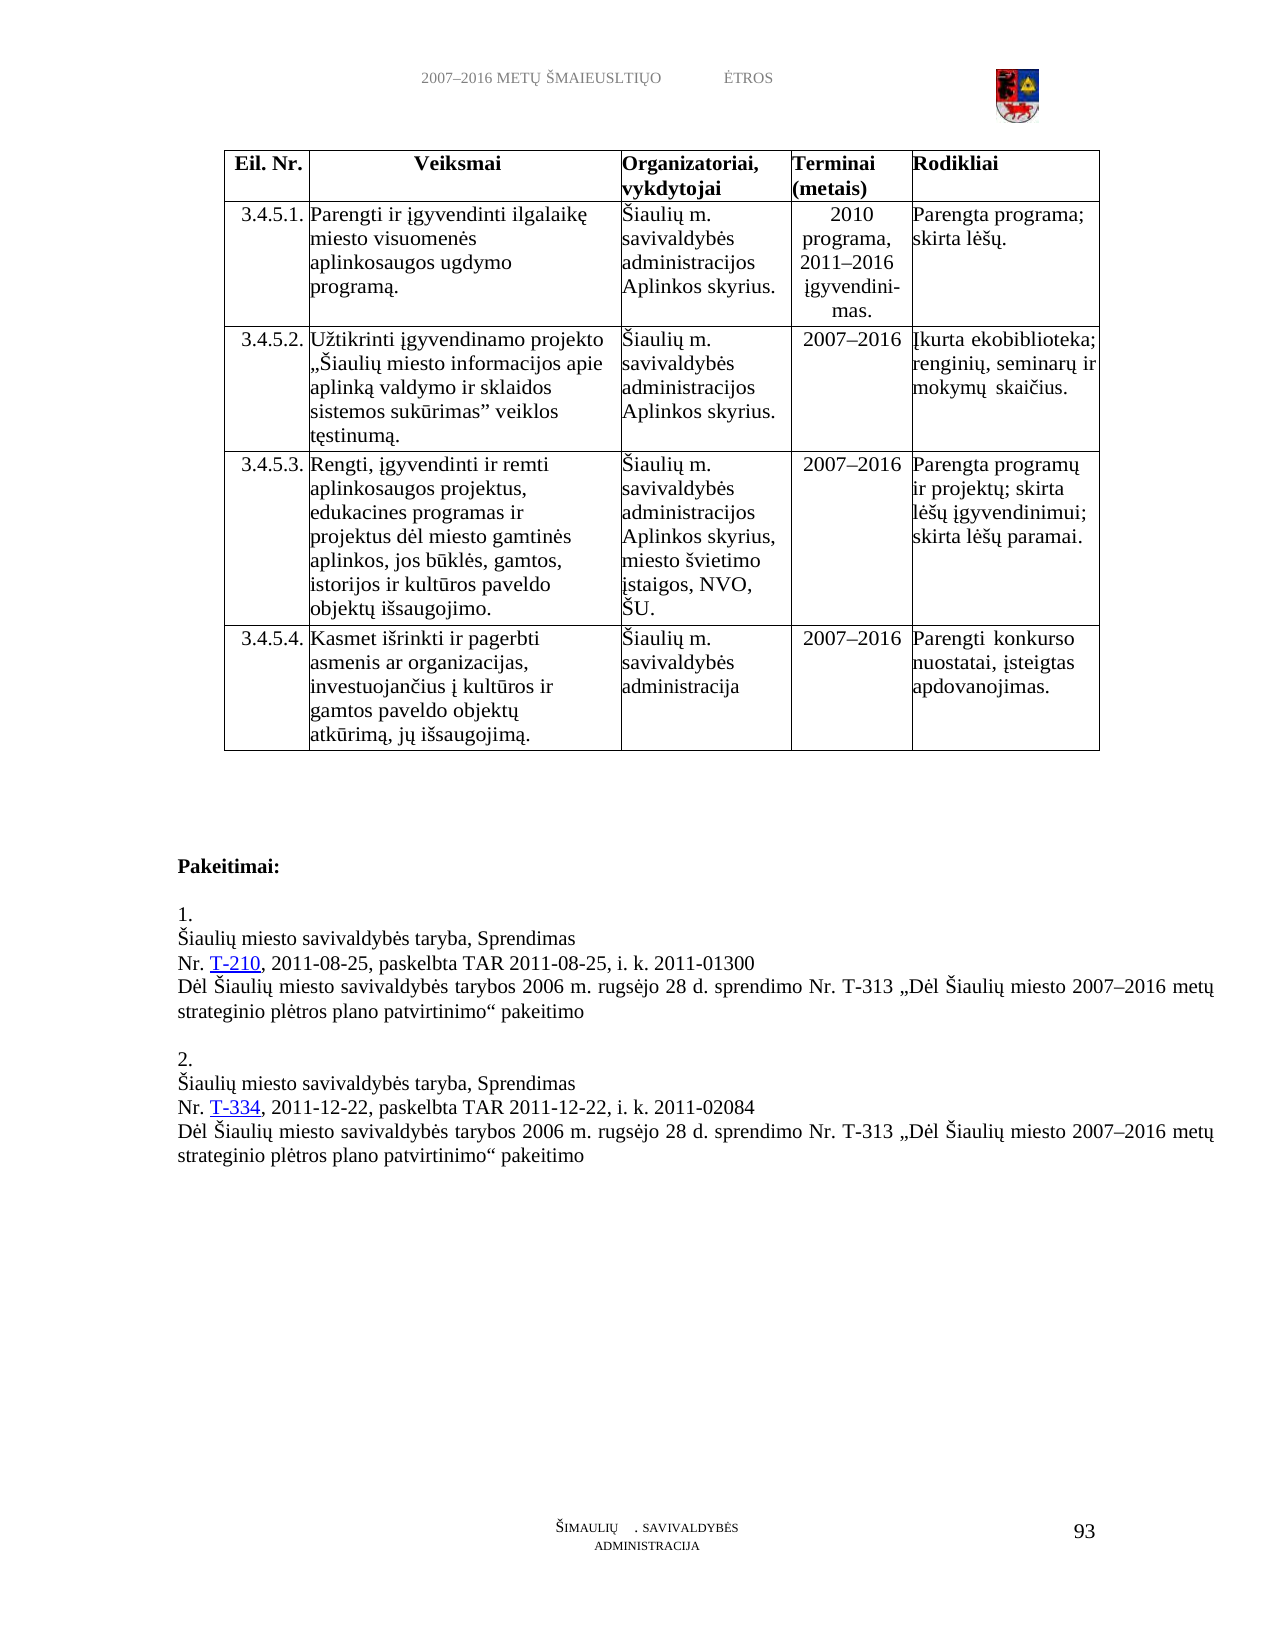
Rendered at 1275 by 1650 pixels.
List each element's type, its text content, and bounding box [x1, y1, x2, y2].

table_header Terminai (metais) [792, 151, 912, 201]
text Šiaulių miesto savivaldybės taryba, Sprendimas [177, 1071, 1216, 1095]
text Dėl Šiaulių miesto savivaldybės tarybos 2006 m. rugsėjo 28 d. sprendimo Nr. T-313 „Dėl Šiaulių miesto 2007–2016 metų strateginio plėtros plano patvirtinimo“ pakeitimo [177, 974, 1216, 1023]
table_cell Šiaulių m. savivaldybės administracijos Aplinkos skyrius. [622, 327, 791, 451]
text Nr. T-210, 2011-08-25, paskelbta TAR 2011-08-25, i. k. 2011-01300 [177, 950, 1216, 974]
table_cell Įkurta ekobiblioteka; renginių, seminarų ir mokymų skaičius. [913, 327, 1099, 451]
table_cell 2007–2016 [792, 626, 912, 750]
table_header Veiksmai [310, 151, 621, 201]
text 1. [177, 902, 1216, 926]
text Nr. T-334, 2011-12-22, paskelbta TAR 2011-12-22, i. k. 2011-02084 [177, 1095, 1216, 1119]
table_cell 3.4.5.4. [225, 626, 309, 750]
table_header Rodikliai [913, 151, 1099, 201]
table_cell Rengti, įgyvendinti ir remti aplinkosaugos projektus, edukacines programas ir projektus dėl miesto gamtinės aplinkos, jos būklės, gamtos, istorijos ir kultūros paveldo objektų išsaugojimo. [310, 452, 621, 625]
table_cell 3.4.5.2. [225, 327, 309, 451]
table_cell 3.4.5.1. [225, 202, 309, 326]
table_cell Parengti konkurso nuostatai, įsteigtas apdovanojimas. [913, 626, 1099, 750]
text 2. [177, 1047, 1216, 1071]
table_cell Kasmet išrinkti ir pagerbti asmenis ar organizacijas, investuojančius į kultūros ir gamtos paveldo objektų atkūrimą, jų išsaugojimą. [310, 626, 621, 750]
table_cell Parengta programų ir projektų; skirta lėšų įgyvendinimui; skirta lėšų paramai. [913, 452, 1099, 625]
table_cell Parengta programa; skirta lėšų. [913, 202, 1099, 326]
text Šiaulių miesto savivaldybės taryba, Sprendimas [177, 926, 1216, 950]
text Pakeitimai: [177, 854, 1216, 878]
table_cell Šiaulių m. savivaldybės administracija [622, 626, 791, 750]
table_cell 2007–2016 [792, 327, 912, 451]
table_cell Parengti ir įgyvendinti ilgalaikę miesto visuomenės aplinkosaugos ugdymo programą. [310, 202, 621, 326]
table_cell 2010 programa, 2011–2016 įgyvendini- mas. [792, 202, 912, 326]
table_cell Užtikrinti įgyvendinamo projekto „Šiaulių miesto informacijos apie aplinką valdymo ir sklaidos sistemos sukūrimas” veiklos tęstinumą. [310, 327, 621, 451]
table_header Organizatoriai, vykdytojai [622, 151, 791, 201]
text Dėl Šiaulių miesto savivaldybės tarybos 2006 m. rugsėjo 28 d. sprendimo Nr. T-313 „Dėl Šiaulių miesto 2007–2016 metų strateginio plėtros plano patvirtinimo“ pakeitimo [177, 1119, 1216, 1167]
table_header Eil. Nr. [225, 151, 309, 201]
table_cell 3.4.5.3. [225, 452, 309, 625]
table_cell Šiaulių m. savivaldybės administracijos Aplinkos skyrius, miesto švietimo įstaigos, NVO, ŠU. [622, 452, 791, 625]
table_cell 2007–2016 [792, 452, 912, 625]
table_cell Šiaulių m. savivaldybės administracijos Aplinkos skyrius. [622, 202, 791, 326]
